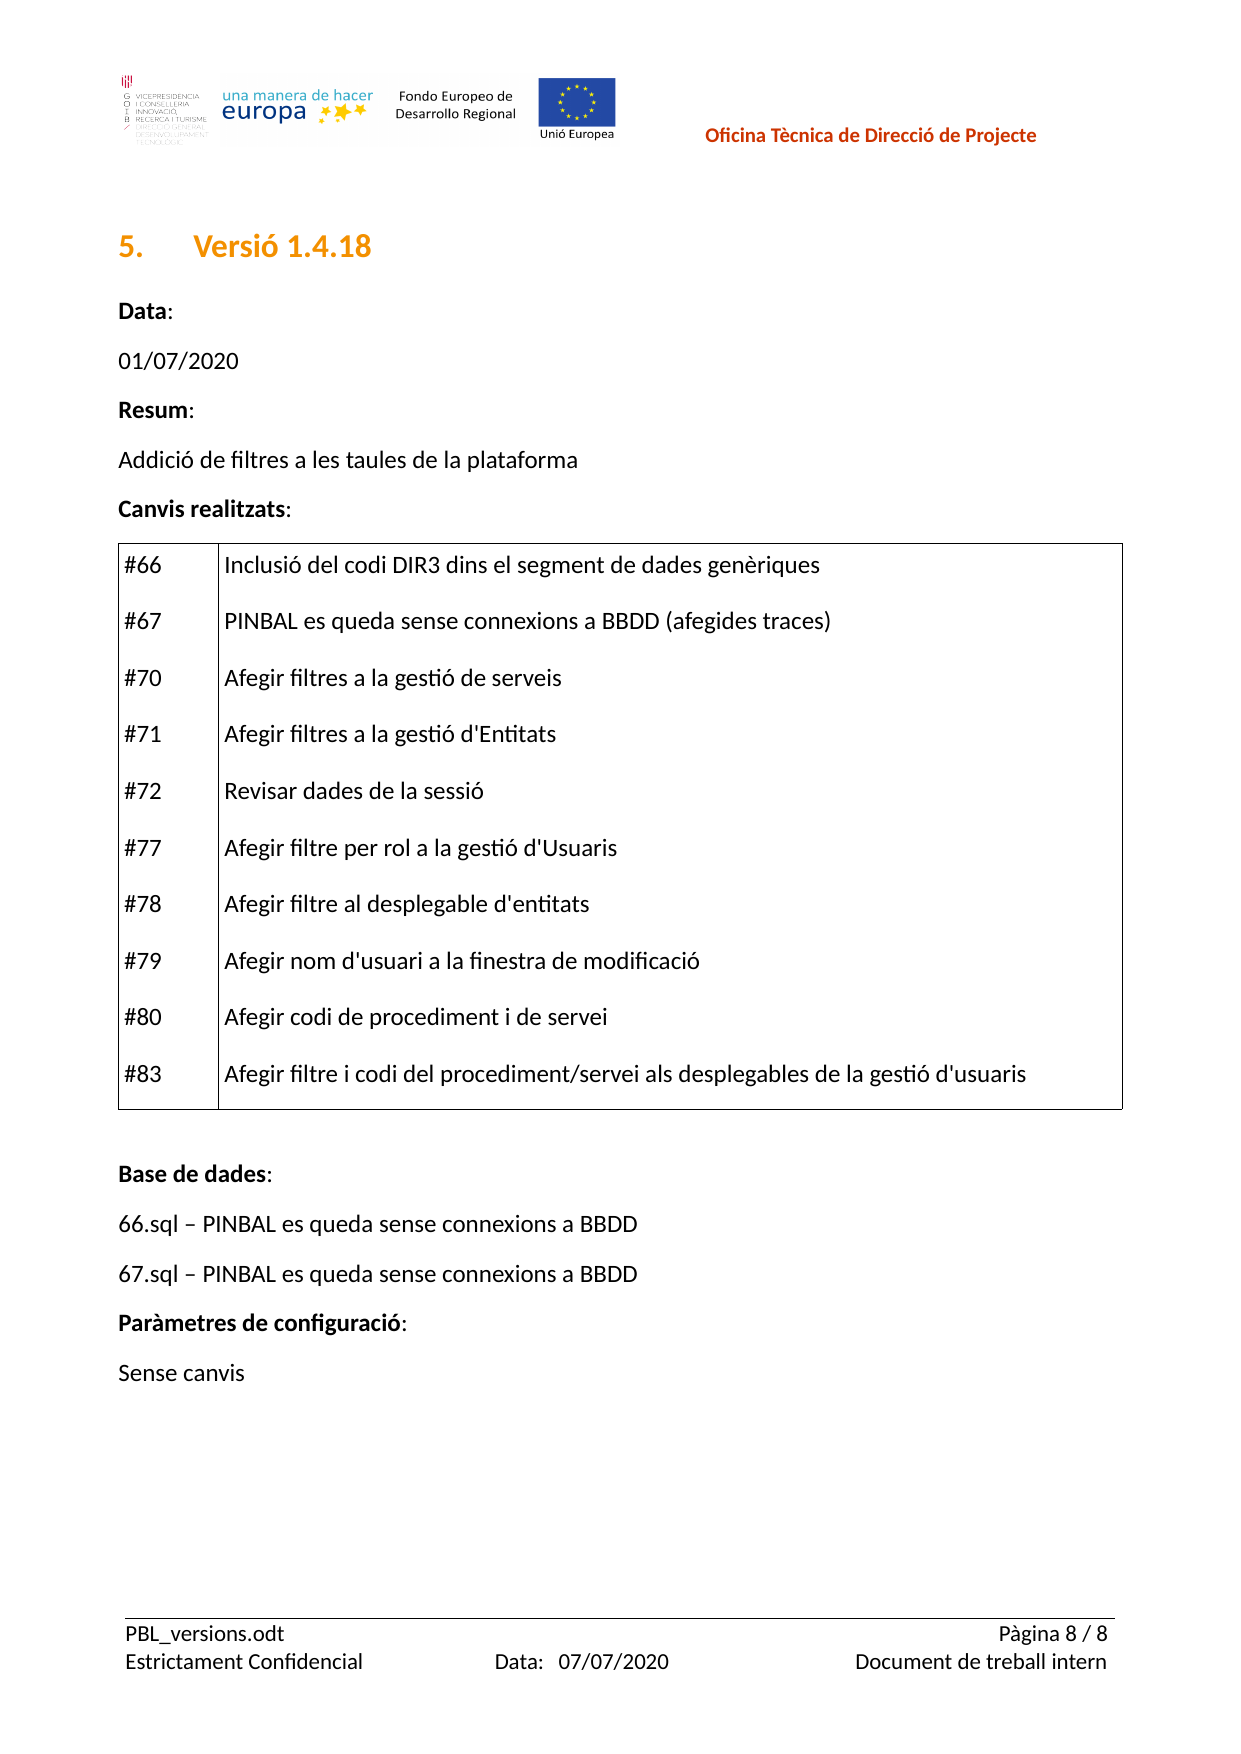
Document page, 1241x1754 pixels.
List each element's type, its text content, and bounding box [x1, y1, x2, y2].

table_cell #67 [119, 600, 218, 656]
table_cell #80 [119, 996, 218, 1052]
table_cell Afegir codi de procediment i de servei [219, 996, 1122, 1052]
text 01/07/2020 [118, 345, 1122, 375]
table_cell #83 [119, 1052, 218, 1109]
table_cell Afegir filtres a la gestió de serveis [219, 656, 1122, 713]
table_cell Afegir nom d'usuari a la finestra de modificació [219, 939, 1122, 996]
table_cell Afegir filtres a la gestió d'Entitats [219, 713, 1122, 769]
text Sense canvis [118, 1357, 1122, 1387]
table_header #66 [119, 544, 218, 600]
text Paràmetres de configuració: [118, 1307, 1122, 1338]
table_cell #79 [119, 939, 218, 996]
text Resum: [118, 394, 1122, 425]
table_cell #71 [119, 713, 218, 769]
picture [219, 73, 621, 147]
table_cell #70 [119, 656, 218, 713]
table_cell Afegir filtre i codi del procediment/servei als desplegables de la gestió d'usuaris [219, 1052, 1122, 1109]
text Canvis realitzats: [118, 493, 1122, 524]
table_cell #77 [119, 826, 218, 883]
table_cell Revisar dades de la sessió [219, 770, 1122, 826]
table_cell #72 [119, 770, 218, 826]
text Base de dades: [118, 1158, 1122, 1189]
table_cell Afegir filtre per rol a la gestió d'Usuaris [219, 826, 1122, 883]
table_cell Afegir filtre al desplegable d'entitats [219, 883, 1122, 939]
table_cell PINBAL es queda sense connexions a BBDD (afegides traces) [219, 600, 1122, 656]
text 67.sql – PINBAL es queda sense connexions a BBDD [118, 1258, 1122, 1288]
subtitle Versió 1.4.18 [118, 225, 1122, 266]
text Addició de filtres a les taules de la plataforma [118, 444, 1122, 474]
picture [118, 73, 213, 147]
table_cell #78 [119, 883, 218, 939]
table_header Inclusió del codi DIR3 dins el segment de dades genèriques [219, 544, 1122, 600]
text Data: [118, 295, 1122, 326]
text 66.sql – PINBAL es queda sense connexions a BBDD [118, 1208, 1122, 1239]
